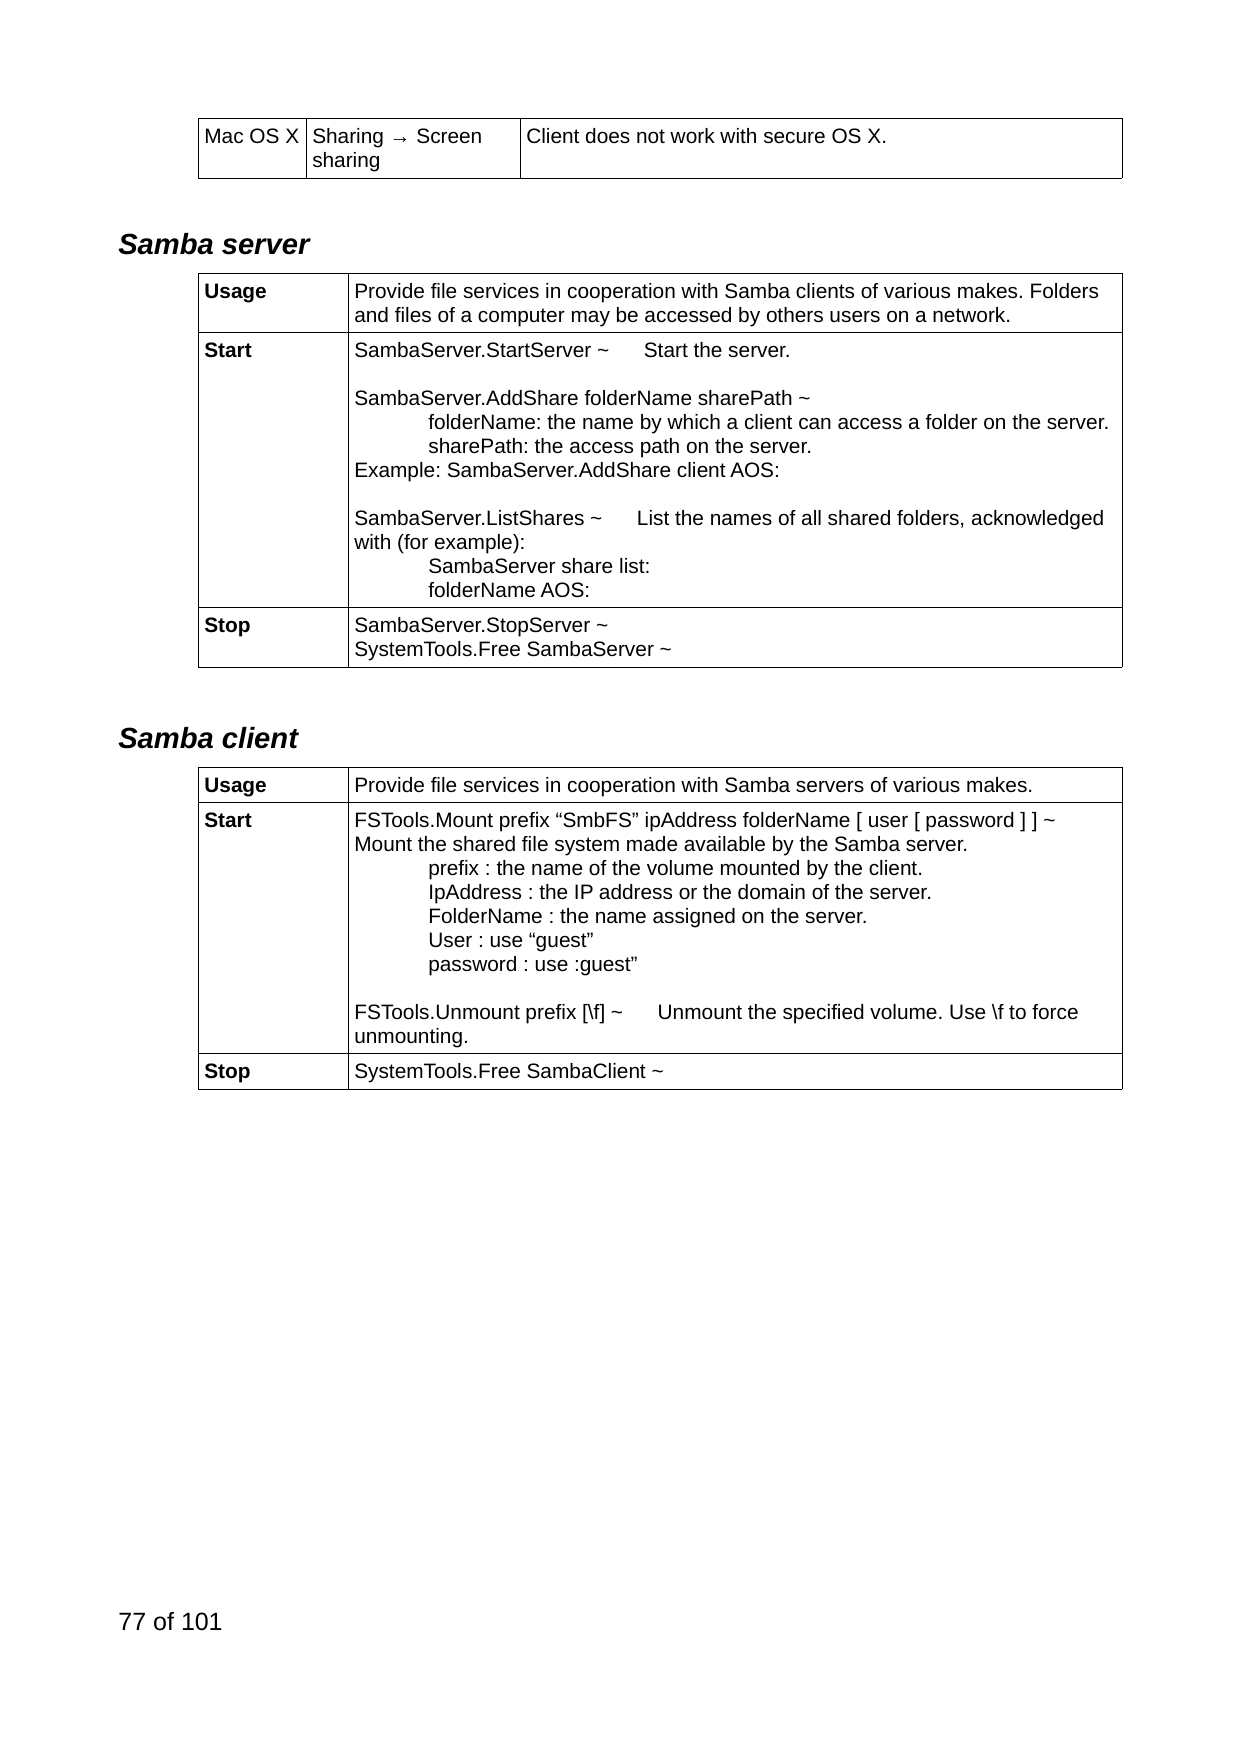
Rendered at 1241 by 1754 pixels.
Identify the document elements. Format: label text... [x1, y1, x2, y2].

table_cell Stop [199, 1054, 348, 1089]
table_cell Start [199, 333, 348, 607]
table_cell Stop [199, 608, 348, 667]
table_cell Sharing → Screen sharing [307, 119, 520, 178]
table_cell SystemTools.Free SambaClient ~ [349, 1054, 1122, 1089]
table_header Usage [199, 274, 348, 332]
table_cell Client does not work with secure OS X. [521, 119, 1122, 178]
table_cell SambaServer.StartServer ~ Start the server. SambaServer.AddShare folderName sharePath ~ folderName: the name by which a client can access a folder on the server. sharePath: the access path on the server. Example: SambaServer.AddShare client AOS: SambaServer.ListShares ~ List the names of all shared folders, acknowledged with (for example): SambaServer share list: folderName AOS: [349, 333, 1122, 607]
table_header Provide file services in cooperation with Samba clients of various makes. Folders and files of a computer may be accessed by others users on a network. [349, 274, 1122, 332]
table_header Usage [199, 768, 348, 802]
table_cell Mac OS X [199, 119, 306, 178]
subtitle Samba server [118, 227, 1122, 260]
subtitle Samba client [118, 721, 1122, 754]
table_cell SambaServer.StopServer ~ SystemTools.Free SambaServer ~ [349, 608, 1122, 667]
table_cell FSTools.Mount prefix “SmbFS” ipAddress folderName [ user [ password ] ] ~ Mount the shared file system made available by the Samba server. prefix : the name of the volume mounted by the client. IpAddress : the IP address or the domain of the server. FolderName : the name assigned on the server. User : use “guest” password : use :guest” FSTools.Unmount prefix [\f] ~ Unmount the specified volume. Use \f to force unmounting. [349, 803, 1122, 1053]
table_header Provide file services in cooperation with Samba servers of various makes. [349, 768, 1122, 802]
table_cell Start [199, 803, 348, 1053]
